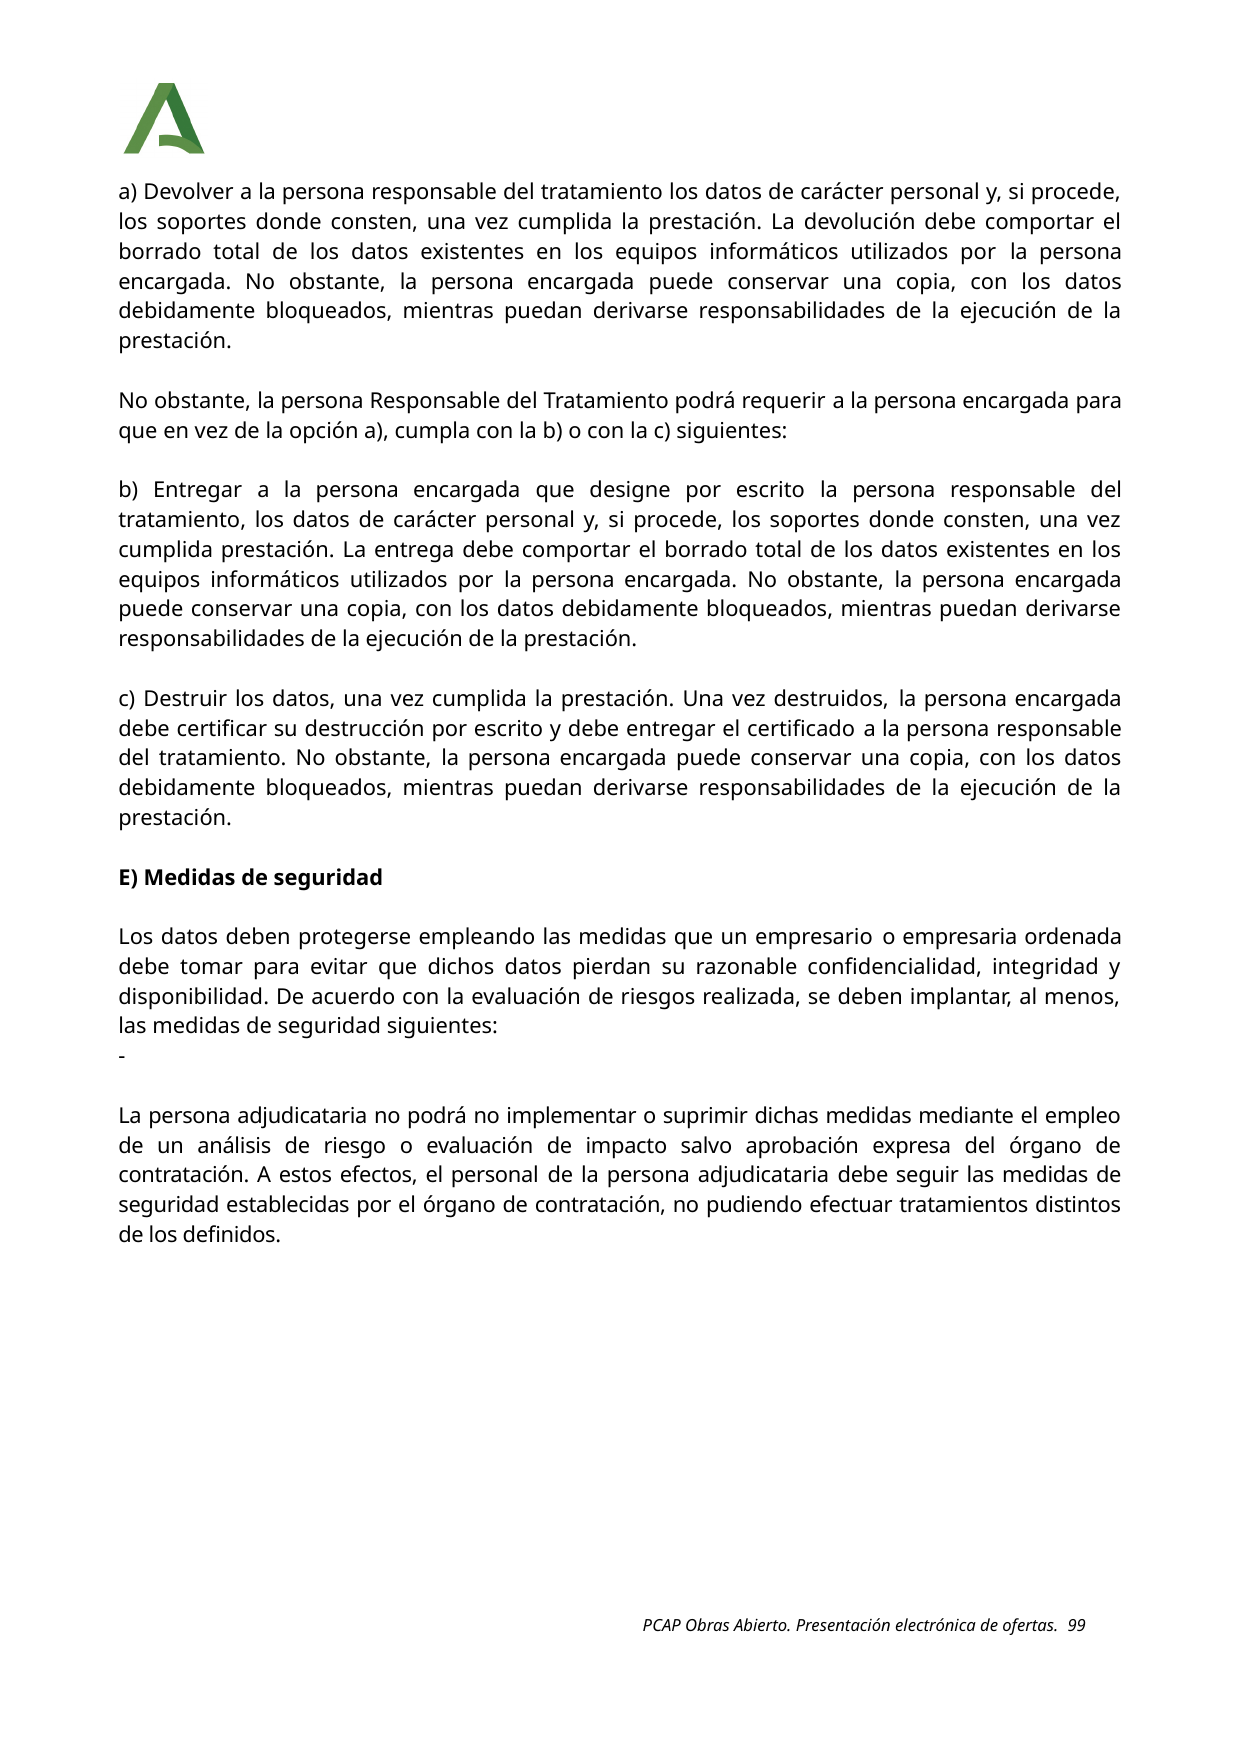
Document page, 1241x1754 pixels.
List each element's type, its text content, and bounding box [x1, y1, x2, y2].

text E) Medidas de seguridad [118, 862, 1122, 891]
picture [119, 78, 209, 158]
text b) Entregar a la persona encargada que designe por escrito la persona responsable del tratamiento, los datos de carácter personal y, si procede, los soportes donde consten, una vez cumplida prestación. La entrega debe comportar el borrado total de los datos existentes en los equipos informáticos utilizados por la persona encargada. No obstante, la persona encargada puede conservar una copia, con los datos debidamente bloqueados, mientras puedan derivarse responsabilidades de la ejecución de la prestación. [118, 474, 1122, 653]
text No obstante, la persona Responsable del Tratamiento podrá requerir a la persona encargada para que en vez de la opción a), cumpla con la b) o con la c) siguientes: [118, 385, 1122, 444]
text - [118, 1040, 1122, 1070]
text c) Destruir los datos, una vez cumplida la prestación. Una vez destruidos, la persona encargada debe certificar su destrucción por escrito y debe entregar el certificado a la persona responsable del tratamiento. No obstante, la persona encargada puede conservar una copia, con los datos debidamente bloqueados, mientras puedan derivarse responsabilidades de la ejecución de la prestación. [118, 683, 1122, 832]
text a) Devolver a la persona responsable del tratamiento los datos de carácter personal y, si procede, los soportes donde consten, una vez cumplida la prestación. La devolución debe comportar el borrado total de los datos existentes en los equipos informáticos utilizados por la persona encargada. No obstante, la persona encargada puede conservar una copia, con los datos debidamente bloqueados, mientras puedan derivarse responsabilidades de la ejecución de la prestación. [118, 176, 1122, 355]
text Los datos deben protegerse empleando las medidas que un empresario o empresaria ordenada debe tomar para evitar que dichos datos pierdan su razonable confidencialidad, integridad y disponibilidad. De acuerdo con la evaluación de riesgos realizada, se deben implantar, al menos, las medidas de seguridad siguientes: [118, 921, 1122, 1040]
text La persona adjudicataria no podrá no implementar o suprimir dichas medidas mediante el empleo de un análisis de riesgo o evaluación de impacto salvo aprobación expresa del órgano de contratación. A estos efectos, el personal de la persona adjudicataria debe seguir las medidas de seguridad establecidas por el órgano de contratación, no pudiendo efectuar tratamientos distintos de los definidos. [118, 1100, 1122, 1249]
